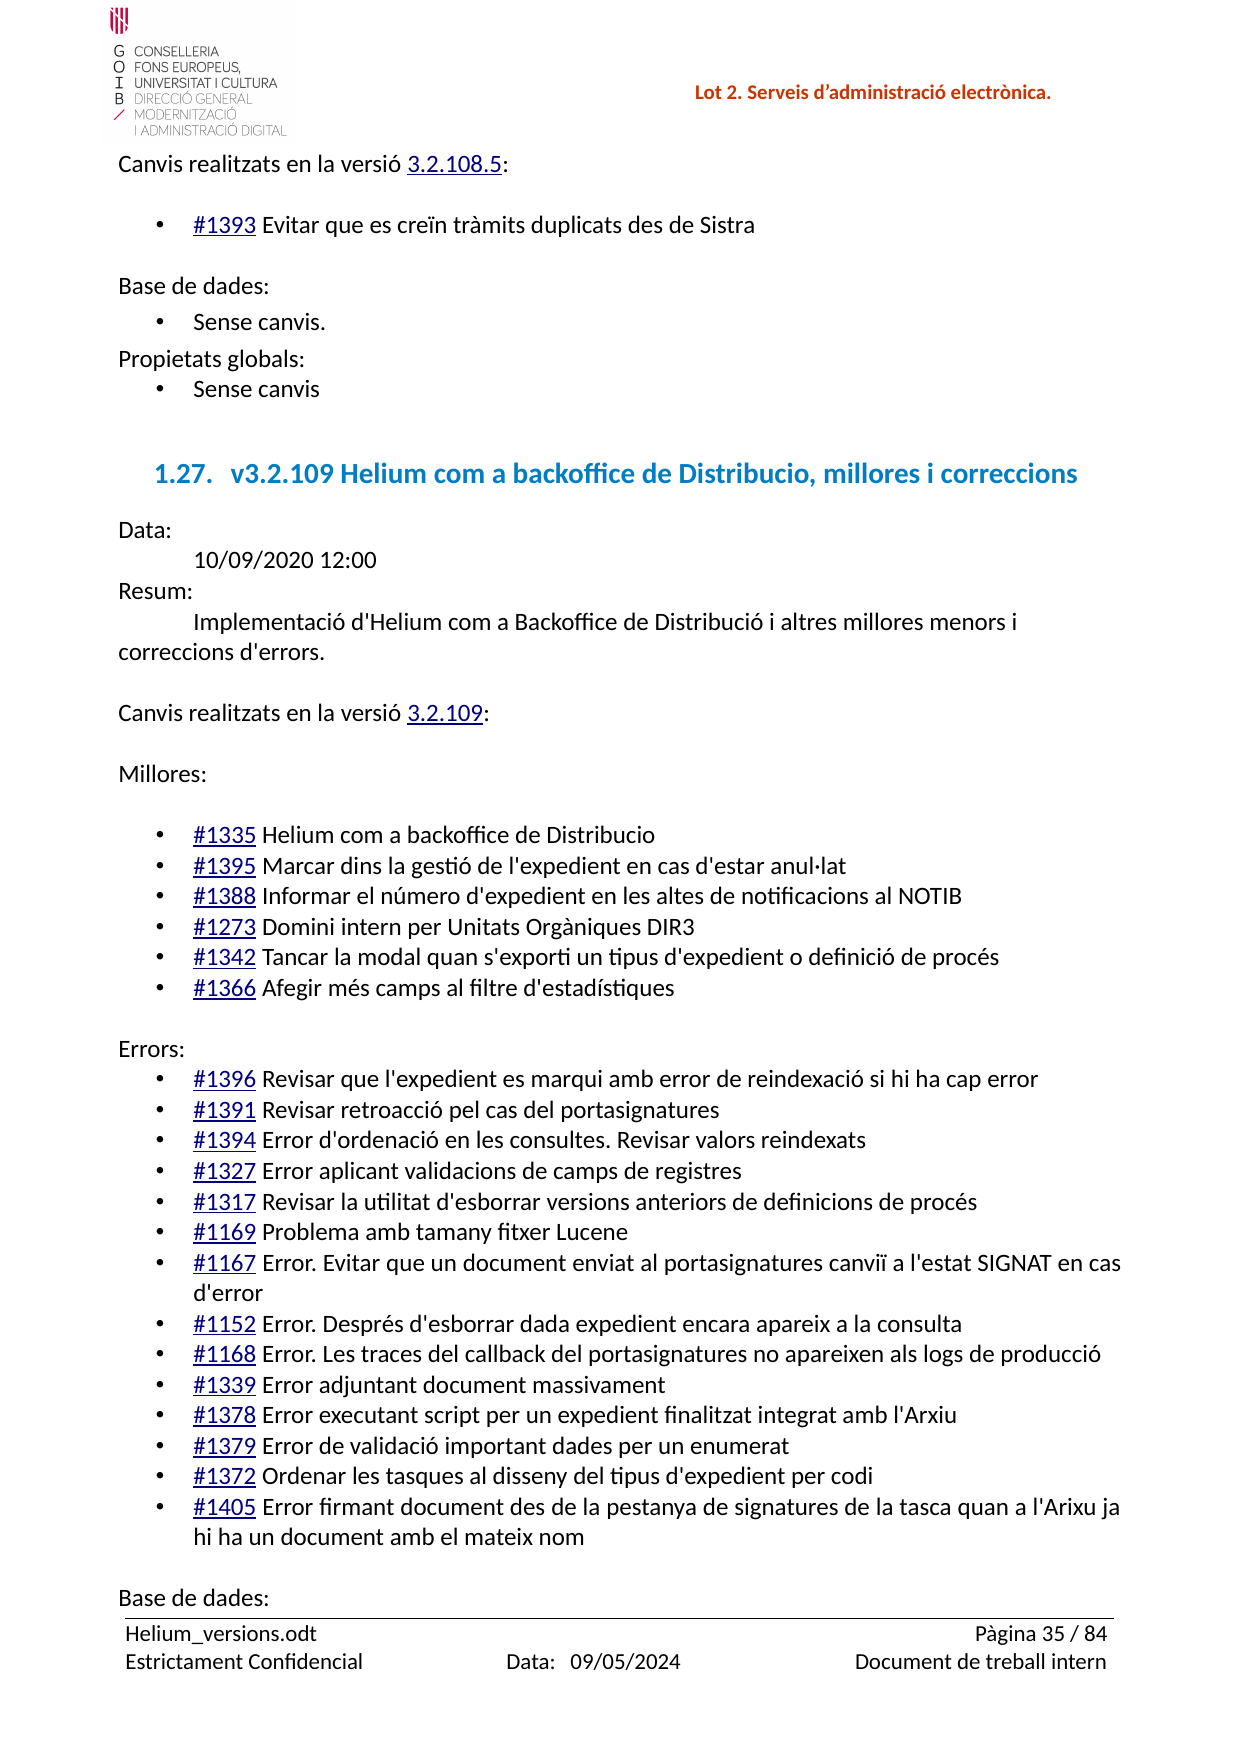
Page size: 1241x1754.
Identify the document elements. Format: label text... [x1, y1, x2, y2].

text Resum: [118, 575, 1122, 606]
list #1169 Problema amb tamany fitxer Lucene [156, 1216, 1122, 1247]
text Base de dades: [118, 1582, 1122, 1613]
list Sense canvis. [156, 306, 1122, 337]
list #1388 Informar el número d'expedient en les altes de notificacions al NOTIB [156, 880, 1122, 911]
text Canvis realitzats en la versió 3.2.108.5: [118, 148, 1122, 178]
text Data: [118, 514, 1122, 545]
list #1395 Marcar dins la gestió de l'expedient en cas d'estar anul·lat [156, 850, 1122, 880]
list #1335 Helium com a backoffice de Distribucio [156, 819, 1122, 850]
list Sense canvis [156, 373, 1122, 404]
list #1168 Error. Les traces del callback del portasignatures no apareixen als logs de producció [156, 1338, 1122, 1369]
list #1391 Revisar retroacció pel cas del portasignatures [156, 1094, 1122, 1124]
list #1273 Domini intern per Unitats Orgàniques DIR3 [156, 911, 1122, 941]
list #1372 Ordenar les tasques al disseny del tipus d'expedient per codi [156, 1460, 1122, 1491]
text Propietats globals: [118, 343, 1122, 373]
list #1393 Evitar que es creïn tràmits duplicats des de Sistra [156, 209, 1122, 239]
list #1405 Error firmant document des de la pestanya de signatures de la tasca quan a l'Arixu ja hi ha un document amb el mateix nom [156, 1491, 1122, 1552]
subtitle v3.2.109 Helium com a backoffice de Distribucio, millores i correccions [153, 455, 1122, 491]
picture [100, 0, 297, 144]
text Canvis realitzats en la versió 3.2.109: [118, 697, 1122, 728]
text Millores: [118, 758, 1122, 789]
list #1366 Afegir més camps al filtre d'estadístiques [156, 972, 1122, 1002]
list #1152 Error. Després d'esborrar dada expedient encara apareix a la consulta [156, 1308, 1122, 1338]
text Errors: [118, 1033, 1122, 1063]
list #1167 Error. Evitar que un document enviat al portasignatures canviï a l'estat SIGNAT en cas d'error [156, 1247, 1122, 1308]
list #1342 Tancar la modal quan s'exporti un tipus d'expedient o definició de procés [156, 941, 1122, 972]
list #1317 Revisar la utilitat d'esborrar versions anteriors de definicions de procés [156, 1186, 1122, 1216]
list #1396 Revisar que l'expedient es marqui amb error de reindexació si hi ha cap error [156, 1063, 1122, 1094]
list #1327 Error aplicant validacions de camps de registres [156, 1155, 1122, 1186]
list #1378 Error executant script per un expedient finalitzat integrat amb l'Arxiu [156, 1399, 1122, 1430]
list #1339 Error adjuntant document massivament [156, 1369, 1122, 1399]
text Base de dades: [118, 270, 1122, 300]
list #1379 Error de validació important dades per un enumerat [156, 1430, 1122, 1460]
text Implementació d'Helium com a Backoffice de Distribució i altres millores menors i correccions d'errors. [118, 606, 1122, 667]
text 10/09/2020 12:00 [118, 545, 1122, 575]
list #1394 Error d'ordenació en les consultes. Revisar valors reindexats [156, 1124, 1122, 1155]
